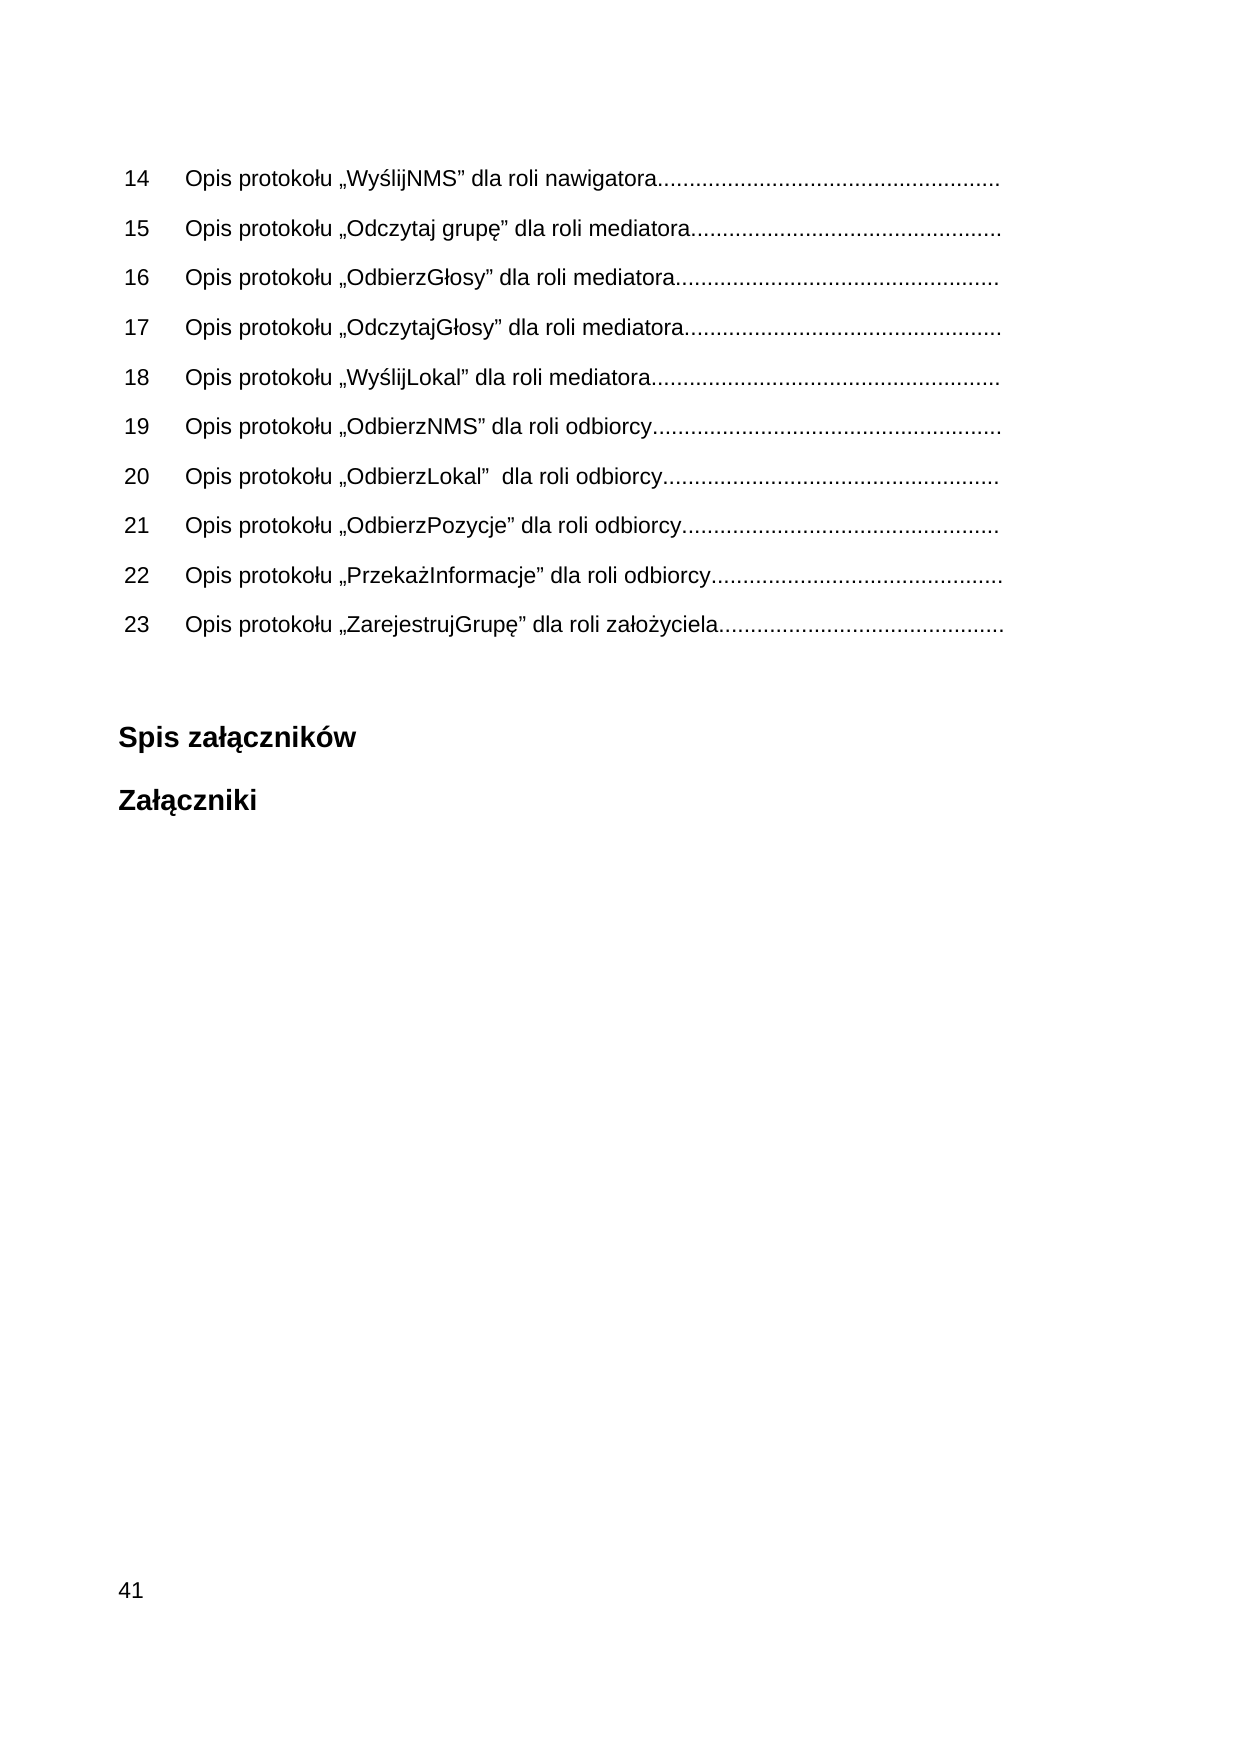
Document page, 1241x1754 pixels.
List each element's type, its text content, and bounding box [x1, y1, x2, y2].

table_cell Opis protokołu „WyślijLokal” dla roli mediatora....................................................... [179, 346, 1012, 396]
table_cell Opis protokołu „OdbierzLokal” dla roli odbiorcy..................................................... [179, 445, 1012, 495]
table_cell Opis protokołu „WyślijNMS” dla roli nawigatora...................................................... [179, 148, 1012, 197]
table_cell [1012, 594, 1062, 643]
table_cell 20 [118, 445, 179, 495]
table_cell [1012, 396, 1062, 445]
table_cell Opis protokołu „Odczytaj grupę” dla roli mediatora................................................. [179, 197, 1012, 247]
subtitle Spis załączników [118, 720, 1063, 753]
table_cell Opis protokołu „OdbierzNMS” dla roli odbiorcy....................................................... [179, 396, 1012, 445]
table_cell [1012, 296, 1062, 346]
subtitle Załączniki [118, 783, 1063, 817]
table_cell 15 [118, 197, 179, 247]
table_cell 18 [118, 346, 179, 396]
table_cell [1012, 544, 1062, 594]
table_cell 19 [118, 396, 179, 445]
table_cell [1012, 148, 1062, 197]
table_cell Opis protokołu „OdbierzGłosy” dla roli mediatora................................................... [179, 247, 1012, 296]
table_cell 16 [118, 247, 179, 296]
table_cell 17 [118, 296, 179, 346]
table_cell [1012, 445, 1062, 495]
table_cell 22 [118, 544, 179, 594]
table_cell [1012, 346, 1062, 396]
table_cell Opis protokołu „OdczytajGłosy” dla roli mediatora.................................................. [179, 296, 1012, 346]
table_cell Opis protokołu „PrzekażInformacje” dla roli odbiorcy.............................................. [179, 544, 1012, 594]
table_cell [1012, 247, 1062, 296]
table_cell Opis protokołu „ZarejestrujGrupę” dla roli założyciela............................................. [179, 594, 1012, 643]
table_cell 14 [118, 148, 179, 197]
table_cell 23 [118, 594, 179, 643]
table_cell [1012, 197, 1062, 247]
table_cell 21 [118, 495, 179, 544]
table_cell [1012, 495, 1062, 544]
table_cell Opis protokołu „OdbierzPozycje” dla roli odbiorcy.................................................. [179, 495, 1012, 544]
